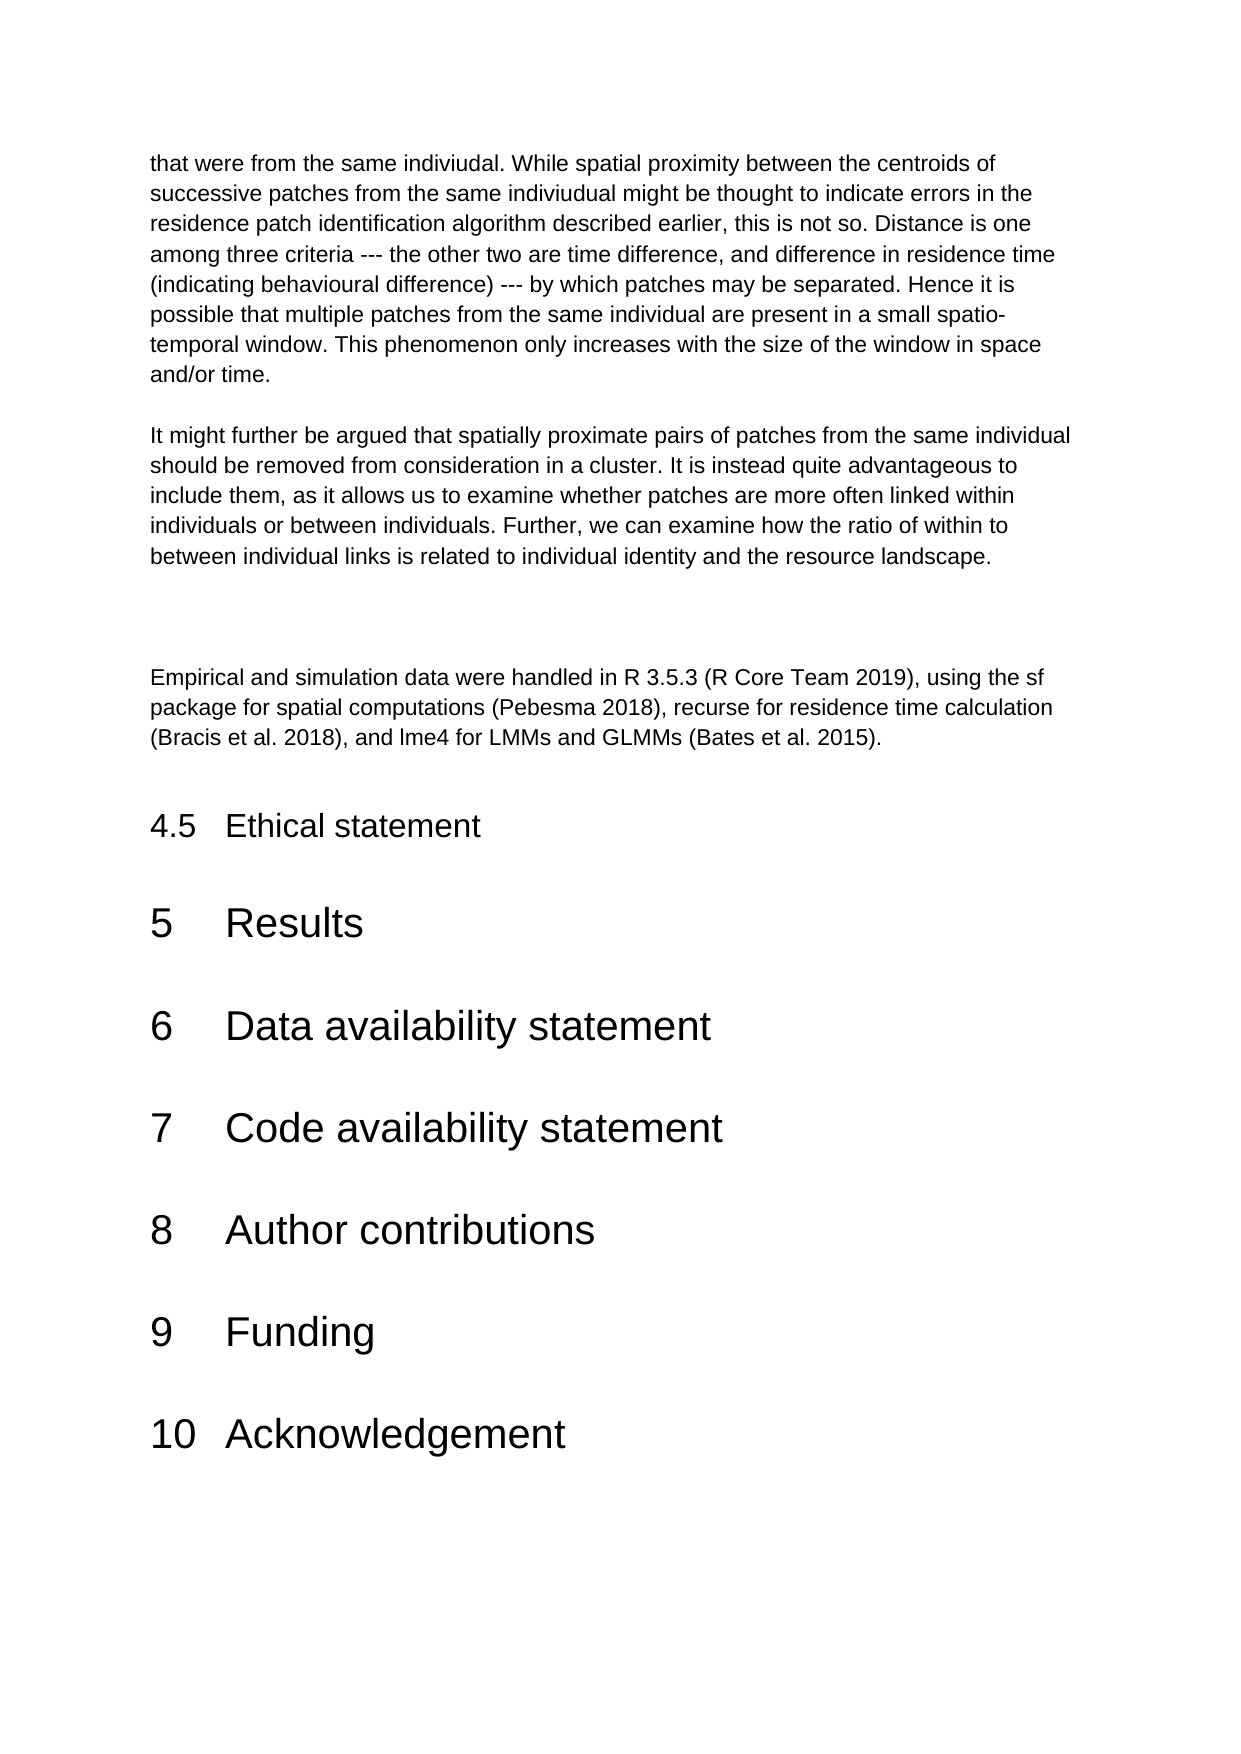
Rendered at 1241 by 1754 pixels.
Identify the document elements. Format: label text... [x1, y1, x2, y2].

subtitle Data availability statement [150, 1001, 1091, 1049]
subtitle Ethical statement [150, 806, 1091, 845]
subtitle Results [150, 899, 1091, 947]
subtitle Author contributions [150, 1205, 1091, 1253]
subtitle Acknowledgement [150, 1409, 1091, 1457]
subtitle Code availability statement [150, 1103, 1091, 1151]
text that were from the same indiviudal. While spatial proximity between the centroids of successive patches from the same indiviudual might be thought to indicate errors in the residence patch identification algorithm described earlier, this is not so. Distance is one among three criteria --- the other two are time difference, and difference in residence time (indicating behavioural difference) --- by which patches may be separated. Hence it is possible that multiple patches from the same individual are present in a small spatio-temporal window. This phenomenon only increases with the size of the window in space and/or time. [150, 150, 1091, 388]
text Empirical and simulation data were handled in R 3.5.3 (R Core Team 2019), using the sf package for spatial computations (Pebesma 2018), recurse for residence time calculation (Bracis et al. 2018), and lme4 for LMMs and GLMMs (Bates et al. 2015). [150, 633, 1091, 750]
text It might further be argued that spatially proximate pairs of patches from the same individual should be removed from consideration in a cluster. It is instead quite advantageous to include them, as it allows us to examine whether patches are more often linked within individuals or between individuals. Further, we can examine how the ratio of within to between individual links is related to individual identity and the resource landscape. [150, 422, 1091, 569]
subtitle Funding [150, 1307, 1091, 1355]
